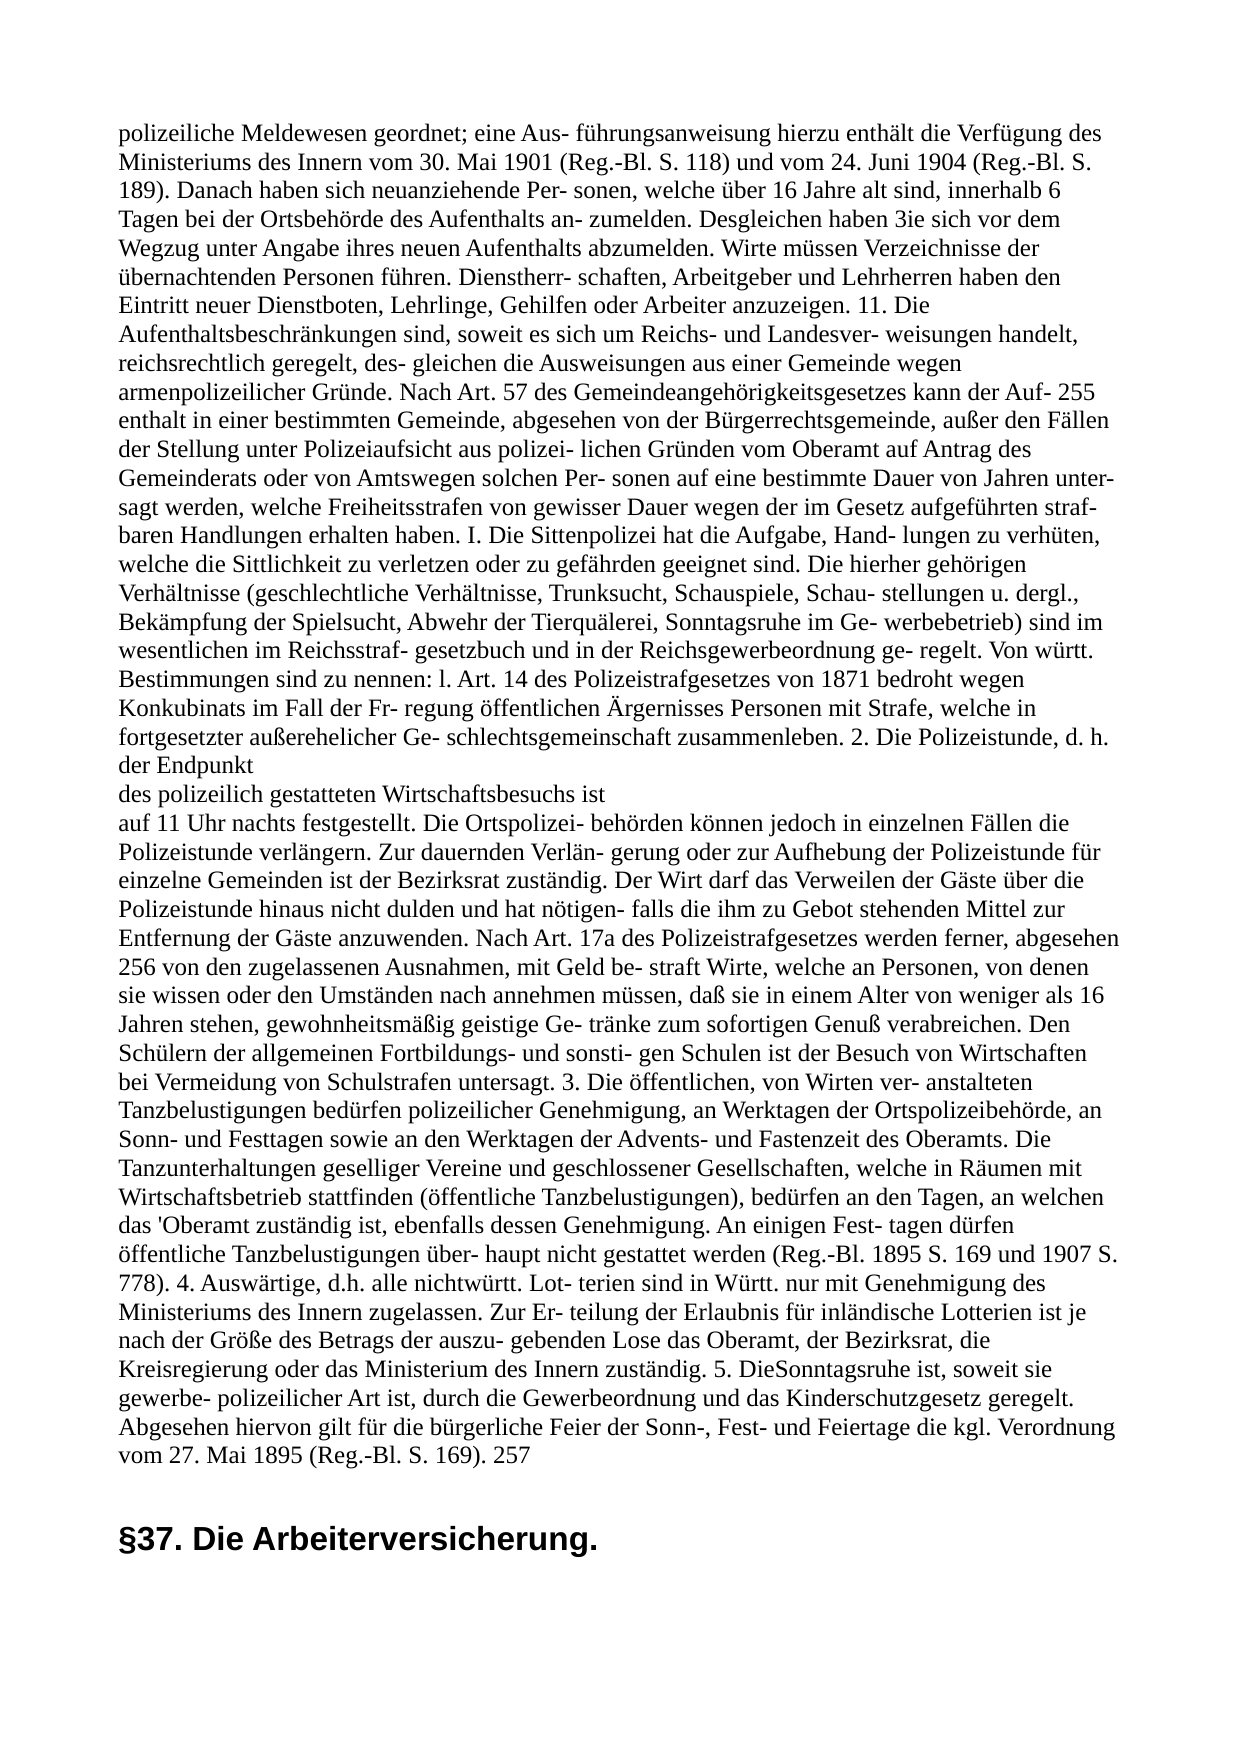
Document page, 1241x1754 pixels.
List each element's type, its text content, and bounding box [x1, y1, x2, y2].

text des polizeilich gestatteten Wirtschaftsbesuchs ist [118, 779, 1122, 808]
text auf 11 Uhr nachts festgestellt. Die Ortspolizei- behörden können jedoch in einzelnen Fällen die Polizeistunde verlängern. Zur dauernden Verlän- gerung oder zur Aufhebung der Polizeistunde für einzelne Gemeinden ist der Bezirksrat zuständig. Der Wirt darf das Verweilen der Gäste über die Polizeistunde hinaus nicht dulden und hat nötigen- falls die ihm zu Gebot stehenden Mittel zur Entfernung der Gäste anzuwenden. Nach Art. 17a des Polizeistrafgesetzes werden ferner, abgesehen 256 von den zugelassenen Ausnahmen, mit Geld be- straft Wirte, welche an Personen, von denen sie wissen oder den Umständen nach annehmen müssen, daß sie in einem Alter von weniger als 16 Jahren stehen, gewohnheitsmäßig geistige Ge- tränke zum sofortigen Genuß verabreichen. Den Schülern der allgemeinen Fortbildungs- und sonsti- gen Schulen ist der Besuch von Wirtschaften bei Vermeidung von Schulstrafen untersagt. 3. Die öffentlichen, von Wirten ver- anstalteten Tanzbelustigungen bedürfen polizeilicher Genehmigung, an Werktagen der Ortspolizeibehörde, an Sonn- und Festtagen sowie an den Werktagen der Advents- und Fastenzeit des Oberamts. Die Tanzunterhaltungen geselliger Vereine und geschlossener Gesellschaften, welche in Räumen mit Wirtschaftsbetrieb stattfinden (öffentliche Tanzbelustigungen), bedürfen an den Tagen, an welchen das 'Oberamt zuständig ist, ebenfalls dessen Genehmigung. An einigen Fest- tagen dürfen öffentliche Tanzbelustigungen über- haupt nicht gestattet werden (Reg.-Bl. 1895 S. 169 und 1907 S. 778). 4. Auswärtige, d.h. alle nichtwürtt. Lot- terien sind in Württ. nur mit Genehmigung des Ministeriums des Innern zugelassen. Zur Er- teilung der Erlaubnis für inländische Lotterien ist je nach der Größe des Betrags der auszu- gebenden Lose das Oberamt, der Bezirksrat, die Kreisregierung oder das Ministerium des Innern zuständig. 5. DieSonntagsruhe ist, soweit sie gewerbe- polizeilicher Art ist, durch die Gewerbeordnung und das Kinderschutzgesetz geregelt. Abgesehen hiervon gilt für die bürgerliche Feier der Sonn-, Fest- und Feiertage die kgl. Verordnung vom 27. Mai 1895 (Reg.-Bl. S. 169). 257 [118, 808, 1122, 1469]
subtitle §37. Die Arbeiterversicherung. [118, 1519, 1122, 1557]
text polizeiliche Meldewesen geordnet; eine Aus- führungsanweisung hierzu enthält die Verfügung des Ministeriums des Innern vom 30. Mai 1901 (Reg.-Bl. S. 118) und vom 24. Juni 1904 (Reg.-Bl. S. 189). Danach haben sich neuanziehende Per- sonen, welche über 16 Jahre alt sind, innerhalb 6 Tagen bei der Ortsbehörde des Aufenthalts an- zumelden. Desgleichen haben 3ie sich vor dem Wegzug unter Angabe ihres neuen Aufenthalts abzumelden. Wirte müssen Verzeichnisse der übernachtenden Personen führen. Dienstherr- schaften, Arbeitgeber und Lehrherren haben den Eintritt neuer Dienstboten, Lehrlinge, Gehilfen oder Arbeiter anzuzeigen. 11. Die Aufenthaltsbeschränkungen sind, soweit es sich um Reichs- und Landesver- weisungen handelt, reichsrechtlich geregelt, des- gleichen die Ausweisungen aus einer Gemeinde wegen armenpolizeilicher Gründe. Nach Art. 57 des Gemeindeangehörigkeitsgesetzes kann der Auf- 255 enthalt in einer bestimmten Gemeinde, abgesehen von der Bürgerrechtsgemeinde, außer den Fällen der Stellung unter Polizeiaufsicht aus polizei- lichen Gründen vom Oberamt auf Antrag des Gemeinderats oder von Amtswegen solchen Per- sonen auf eine bestimmte Dauer von Jahren unter- sagt werden, welche Freiheitsstrafen von gewisser Dauer wegen der im Gesetz aufgeführten straf- baren Handlungen erhalten haben. I. Die Sittenpolizei hat die Aufgabe, Hand- lungen zu verhüten, welche die Sittlichkeit zu verletzen oder zu gefährden geeignet sind. Die hierher gehörigen Verhältnisse (geschlechtliche Verhältnisse, Trunksucht, Schauspiele, Schau- stellungen u. dergl., Bekämpfung der Spielsucht, Abwehr der Tierquälerei, Sonntagsruhe im Ge- werbebetrieb) sind im wesentlichen im Reichsstraf- gesetzbuch und in der Reichsgewerbeordnung ge- regelt. Von württ. Bestimmungen sind zu nennen: l. Art. 14 des Polizeistrafgesetzes von 1871 bedroht wegen Konkubinats im Fall der Fr- regung öffentlichen Ärgernisses Personen mit Strafe, welche in fortgesetzter außerehelicher Ge- schlechtsgemeinschaft zusammenleben. 2. Die Polizeistunde, d. h. der Endpunkt [118, 118, 1122, 779]
